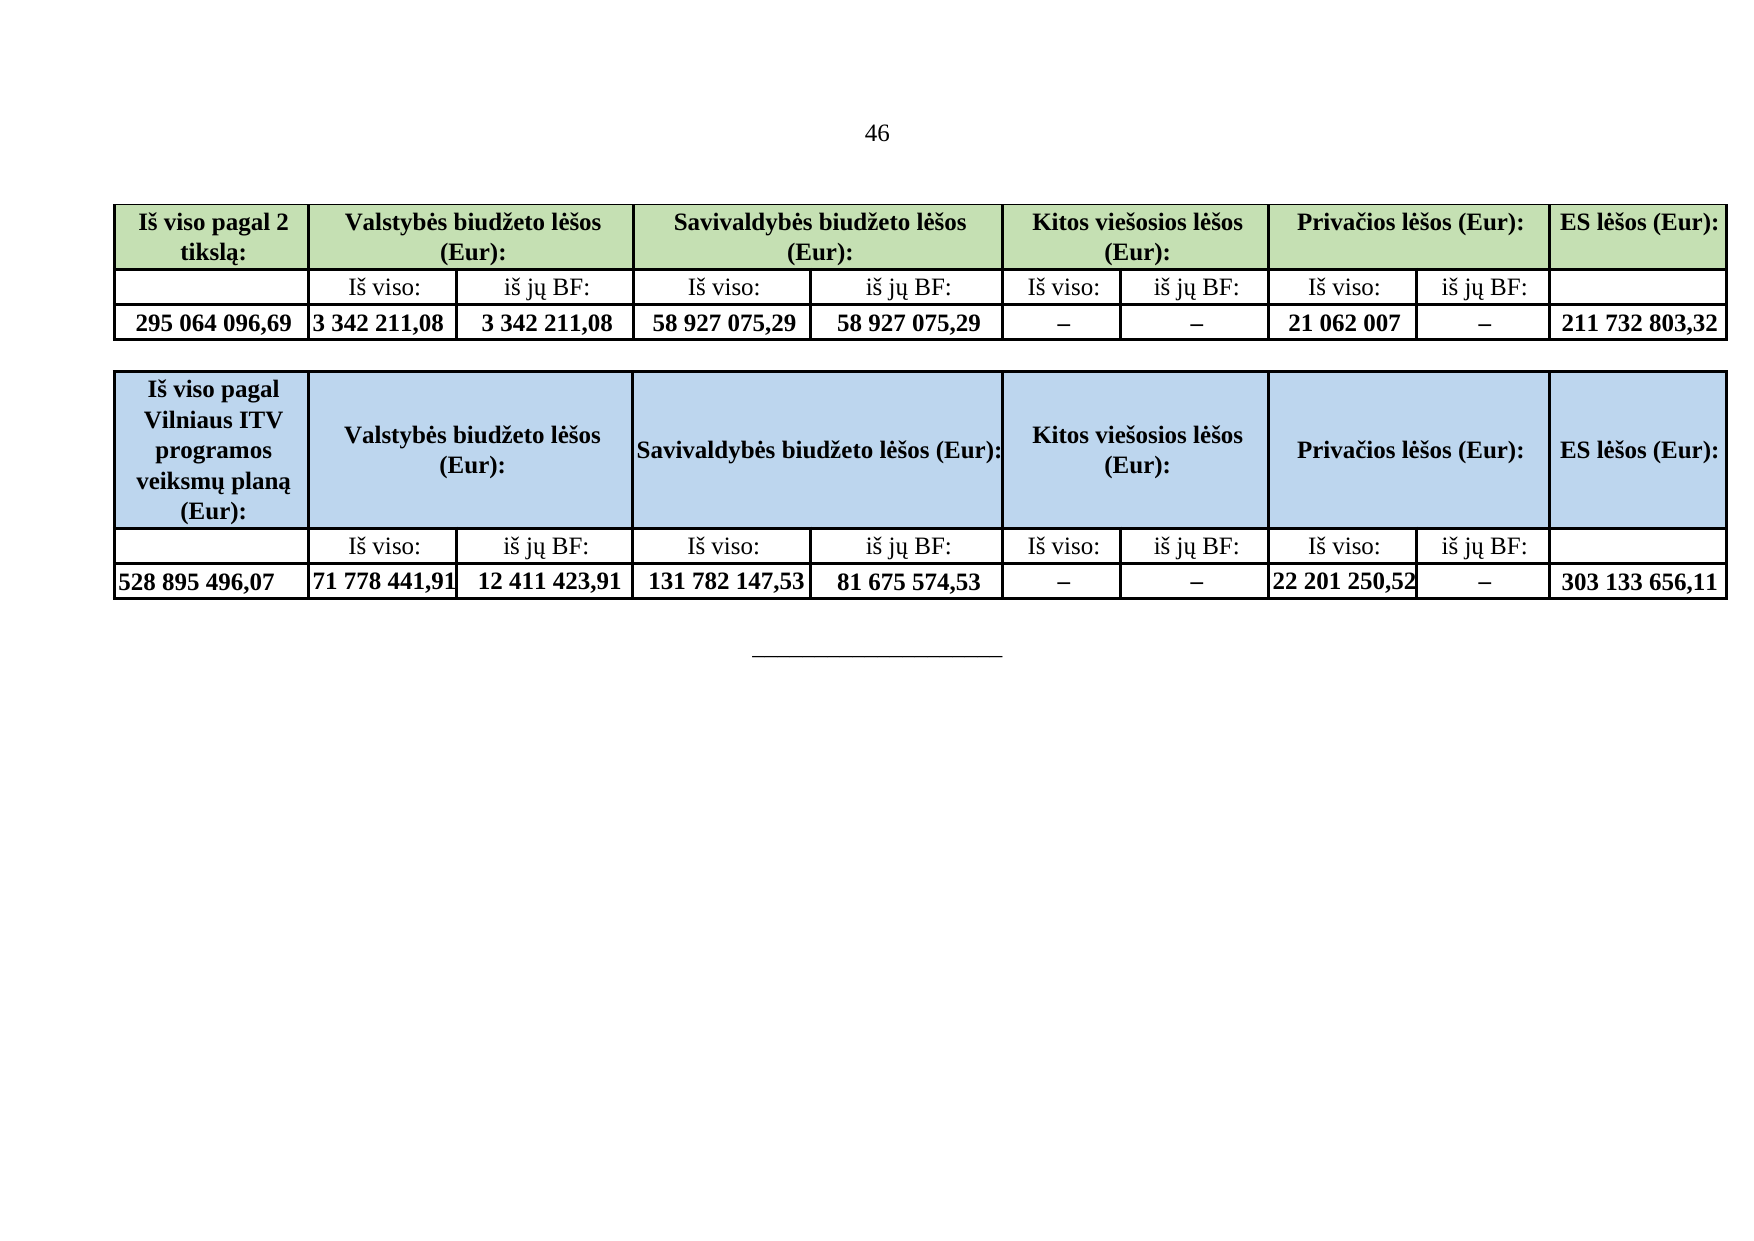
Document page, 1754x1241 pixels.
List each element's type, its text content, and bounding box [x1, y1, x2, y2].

table_cell – [1004, 306, 1119, 338]
table_cell iš jų BF: [812, 530, 1001, 562]
table_header Privačios lėšos (Eur): [1270, 373, 1548, 527]
table_cell 295 064 096,69 [116, 306, 307, 338]
table_cell [1551, 271, 1725, 303]
table_cell Iš viso: [310, 271, 455, 303]
table_cell Iš viso: [310, 530, 455, 562]
table_cell 21 062 007 [1270, 306, 1415, 338]
table_cell iš jų BF: [1418, 271, 1548, 303]
table_cell iš jų BF: [458, 271, 632, 303]
table_header Kitos viešosios lėšos (Eur): [1004, 373, 1267, 527]
table_cell 3 342 211,08 [458, 306, 632, 338]
table_cell iš jų BF: [812, 271, 1001, 303]
table_cell Iš viso: [635, 271, 809, 303]
table_cell 81 675 574,53 [812, 565, 1001, 597]
table_header Savivaldybės biudžeto lėšos (Eur): [634, 373, 1001, 527]
table_header Savivaldybės biudžeto lėšos (Eur): [635, 205, 1001, 268]
table_header Valstybės biudžeto lėšos (Eur): [310, 205, 632, 268]
table_cell – [1004, 565, 1119, 597]
table_header ES lėšos (Eur): [1551, 373, 1725, 527]
table_cell 528 895 496,07 [116, 565, 307, 597]
table_cell 12 411 423,91 [458, 565, 631, 597]
table_cell 131 782 147,53 [634, 565, 809, 597]
table_cell iš jų BF: [458, 530, 631, 562]
table_cell [116, 530, 307, 562]
text ____________________ [118, 631, 1636, 659]
table_cell 3 342 211,08 [310, 306, 455, 338]
table_cell iš jų BF: [1418, 530, 1548, 562]
table_cell 58 927 075,29 [812, 306, 1001, 338]
table_cell Iš viso: [1270, 271, 1415, 303]
table_cell – [1122, 565, 1267, 597]
table_header Kitos viešosios lėšos (Eur): [1004, 205, 1267, 268]
table_cell Iš viso: [634, 530, 809, 562]
table_header Iš viso pagal Vilniaus ITV programos veiksmų planą (Eur): [116, 373, 307, 527]
table_header Privačios lėšos (Eur): [1270, 205, 1548, 268]
table_cell [116, 271, 307, 303]
table_cell [1551, 530, 1725, 562]
table_cell – [1418, 565, 1548, 597]
table_cell Iš viso: [1270, 530, 1415, 562]
table_cell 22 201 250,52 [1270, 565, 1415, 597]
table_header ES lėšos (Eur): [1551, 205, 1725, 268]
table_cell 303 133 656,11 [1551, 565, 1725, 597]
table_cell iš jų BF: [1122, 271, 1267, 303]
table_cell – [1122, 306, 1267, 338]
table_cell iš jų BF: [1122, 530, 1267, 562]
table_header Iš viso pagal 2 tikslą: [116, 205, 307, 268]
table_cell 58 927 075,29 [635, 306, 809, 338]
table_header Valstybės biudžeto lėšos (Eur): [310, 373, 631, 527]
table_cell 71 778 441,91 [310, 565, 455, 597]
table_cell 211 732 803,32 [1551, 306, 1725, 338]
table_cell Iš viso: [1004, 271, 1119, 303]
table_cell Iš viso: [1004, 530, 1119, 562]
table_cell – [1418, 306, 1548, 338]
